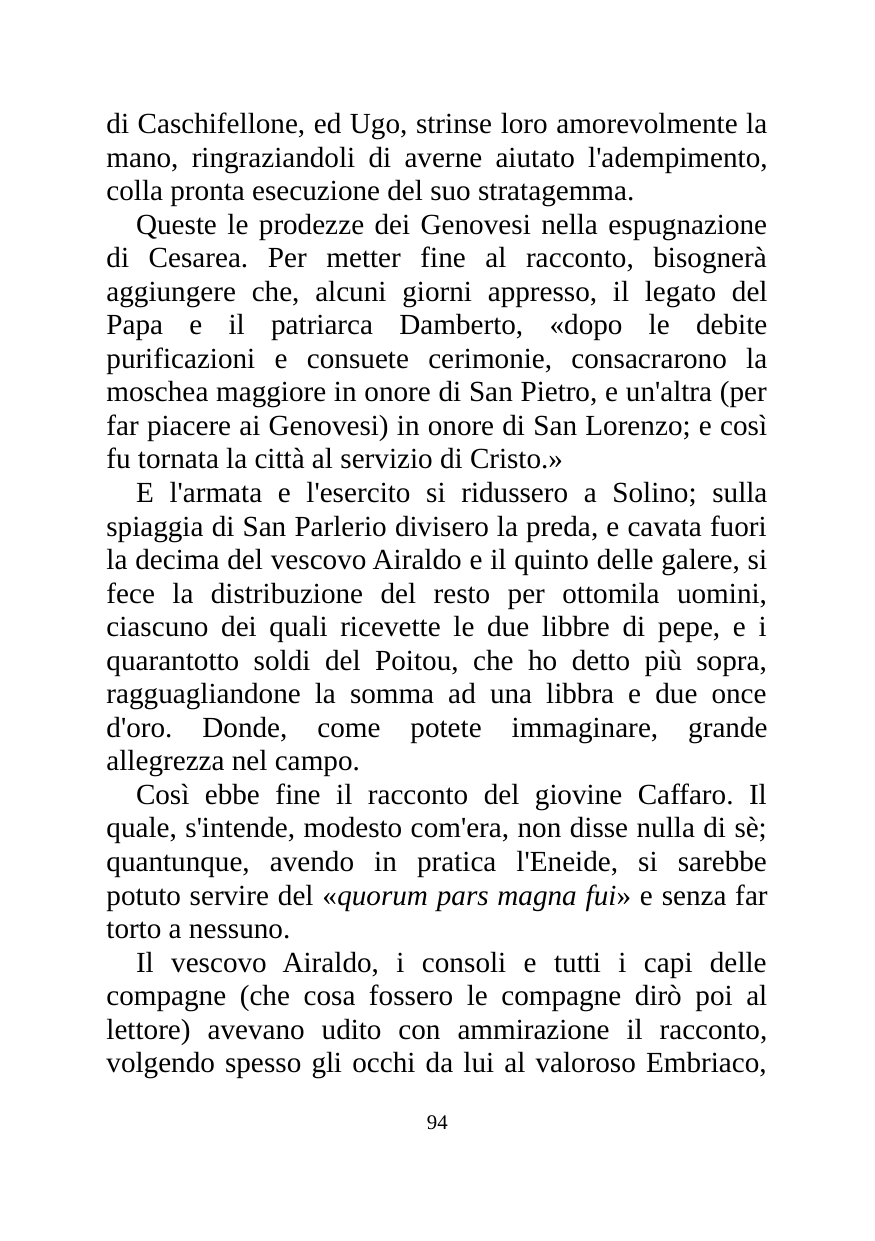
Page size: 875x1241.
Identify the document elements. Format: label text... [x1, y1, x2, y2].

text E l'armata e l'esercito si ridussero a Solino; sulla spiaggia di San Parlerio divisero la preda, e cavata fuori la decima del vescovo Airaldo e il quinto delle galere, si fece la distribuzione del resto per ottomila uomini, ciascuno dei quali ricevette le due libbre di pepe, e i quarantotto soldi del Poitou, che ho detto più sopra, ragguagliandone la somma ad una libbra e due once d'oro. Donde, come potete immaginare, grande allegrezza nel campo. [106, 475, 768, 777]
text Queste le prodezze dei Genovesi nella espugnazione di Cesarea. Per metter fine al racconto, bisognerà aggiungere che, alcuni giorni appresso, il legato del Papa e il patriarca Damberto, «dopo le debite purificazioni e consuete cerimonie, consacrarono la moschea maggiore in onore di San Pietro, e un'altra (per far piacere ai Genovesi) in onore di San Lorenzo; e così fu tornata la città al servizio di Cristo.» [106, 207, 768, 475]
text Così ebbe fine il racconto del giovine Caffaro. Il quale, s'intende, modesto com'era, non disse nulla di sè; quantunque, avendo in pratica l'Eneide, si sarebbe potuto servire del «quorum pars magna fui» e senza far torto a nessuno. [106, 777, 768, 945]
text Il vescovo Airaldo, i consoli e tutti i capi delle compagne (che cosa fossero le compagne dirò poi al lettore) avevano udito con ammirazione il racconto, volgendo spesso gli occhi da lui al valoroso Embriaco, [106, 945, 768, 1079]
text di Caschifellone, ed Ugo, strinse loro amorevolmente la mano, ringraziandoli di averne aiutato l'adempimento, colla pronta esecuzione del suo stratagemma. [106, 106, 768, 207]
